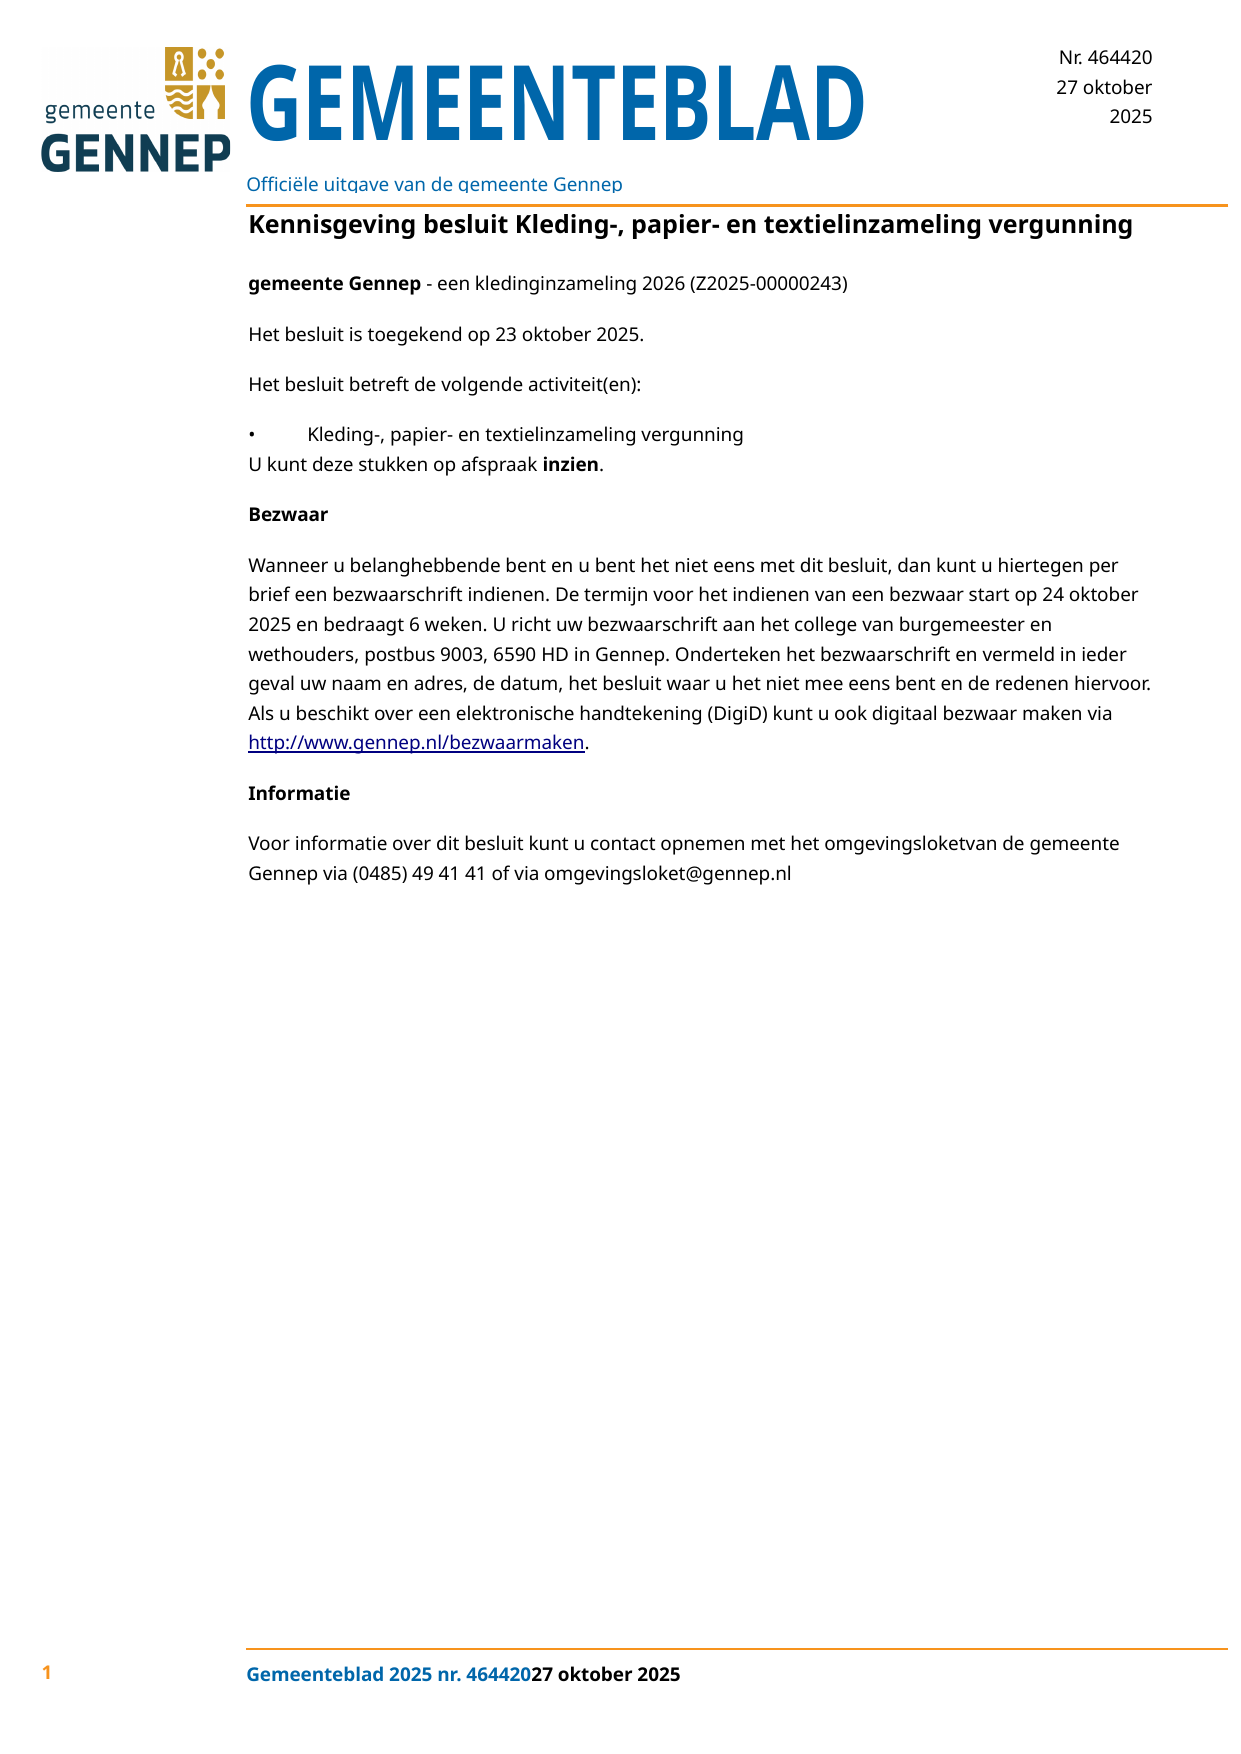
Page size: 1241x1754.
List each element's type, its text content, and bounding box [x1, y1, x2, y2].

text Informatie [248, 780, 1152, 806]
text gemeente Gennep - een kledinginzameling 2026 (Z2025-00000243) [248, 270, 1152, 296]
list Kleding-, papier- en textielinzameling vergunning [248, 422, 1152, 447]
text Het besluit is toegekend op 23 oktober 2025. [248, 321, 1152, 346]
picture [41, 47, 231, 172]
text Voor informatie over dit besluit kunt u contact opnemen met het omgevingsloketvan de gemeente Gennep via (0485) 49 41 41 of via omgevingsloket@gennep.nl [248, 830, 1152, 886]
text Het besluit betreft de volgende activiteit(en): [248, 371, 1152, 397]
text Kennisgeving besluit Kleding-, papier- en textielinzameling vergunning [248, 207, 1152, 241]
text Wanneer u belanghebbende bent en u bent het niet eens met dit besluit, dan kunt u hiertegen per brief een bezwaarschrift indienen. De termijn voor het indienen van een bezwaar start op 24 oktober 2025 en bedraagt 6 weken. U richt uw bezwaarschrift aan het college van burgemeester en wethouders, postbus 9003, 6590 HD in Gennep. Onderteken het bezwaarschrift en vermeld in ieder geval uw naam en adres, de datum, het besluit waar u het niet mee eens bent en de redenen hiervoor. Als u beschikt over een elektronische handtekening (DigiD) kunt u ook digitaal bezwaar maken via http://www.gennep.nl/bezwaarmaken. [248, 552, 1152, 755]
text Bezwaar [248, 502, 1152, 527]
text U kunt deze stukken op afspraak inzien. [248, 451, 1152, 477]
